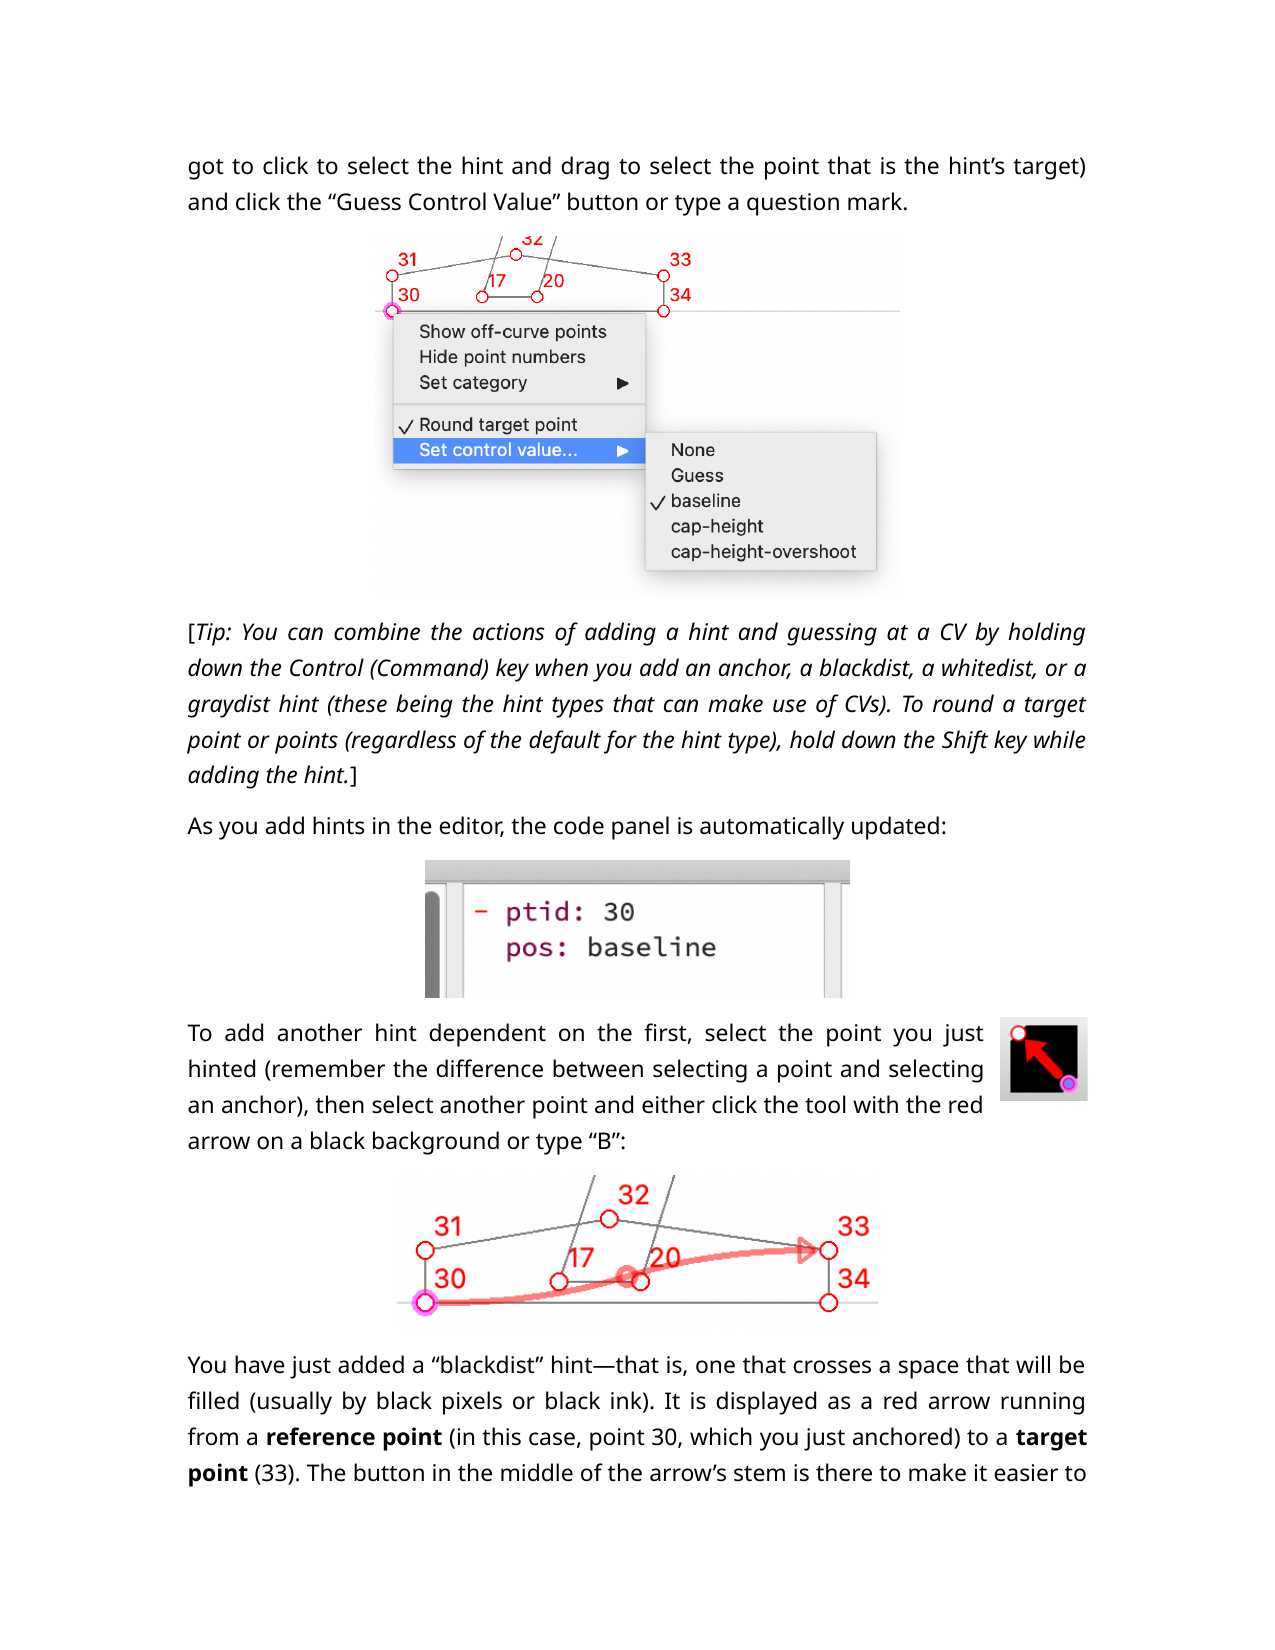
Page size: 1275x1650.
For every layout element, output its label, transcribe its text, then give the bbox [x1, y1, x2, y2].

text As you add hints in the editor, the code panel is automatically updated: [187, 810, 1087, 841]
text You have just added a “blackdist” hint—that is, one that crosses a space that will be filled (usually by black pixels or black ink). It is displayed as a red arrow running from a reference point (in this case, point 30, which you just anchored) to a target point (33). The button in the middle of the arrow’s stem is there to make it easier to [187, 1349, 1087, 1488]
text [Tip: You can combine the actions of adding a hint and guessing at a CV by holding down the Control (Command) key when you add an anchor, a blackdist, a whitedist, or a graydist hint (these being the hint types that can make use of CVs). To round a target point or points (regardless of the default for the hint type), hold down the Shift key while adding the hint.] [187, 616, 1087, 791]
text To add another hint dependent on the first, select the point you just hinted (remember the difference between selecting a point and selecting an anchor), then select another point and either click the tool with the red arrow on a black background or type “B”: [187, 1017, 1087, 1156]
picture [396, 1175, 879, 1330]
picture [425, 860, 851, 998]
picture [1000, 1017, 1088, 1101]
picture [375, 236, 901, 597]
text got to click to select the hint and drag to select the point that is the hint’s target) and click the “Guess Control Value” button or type a question mark. [187, 150, 1087, 217]
